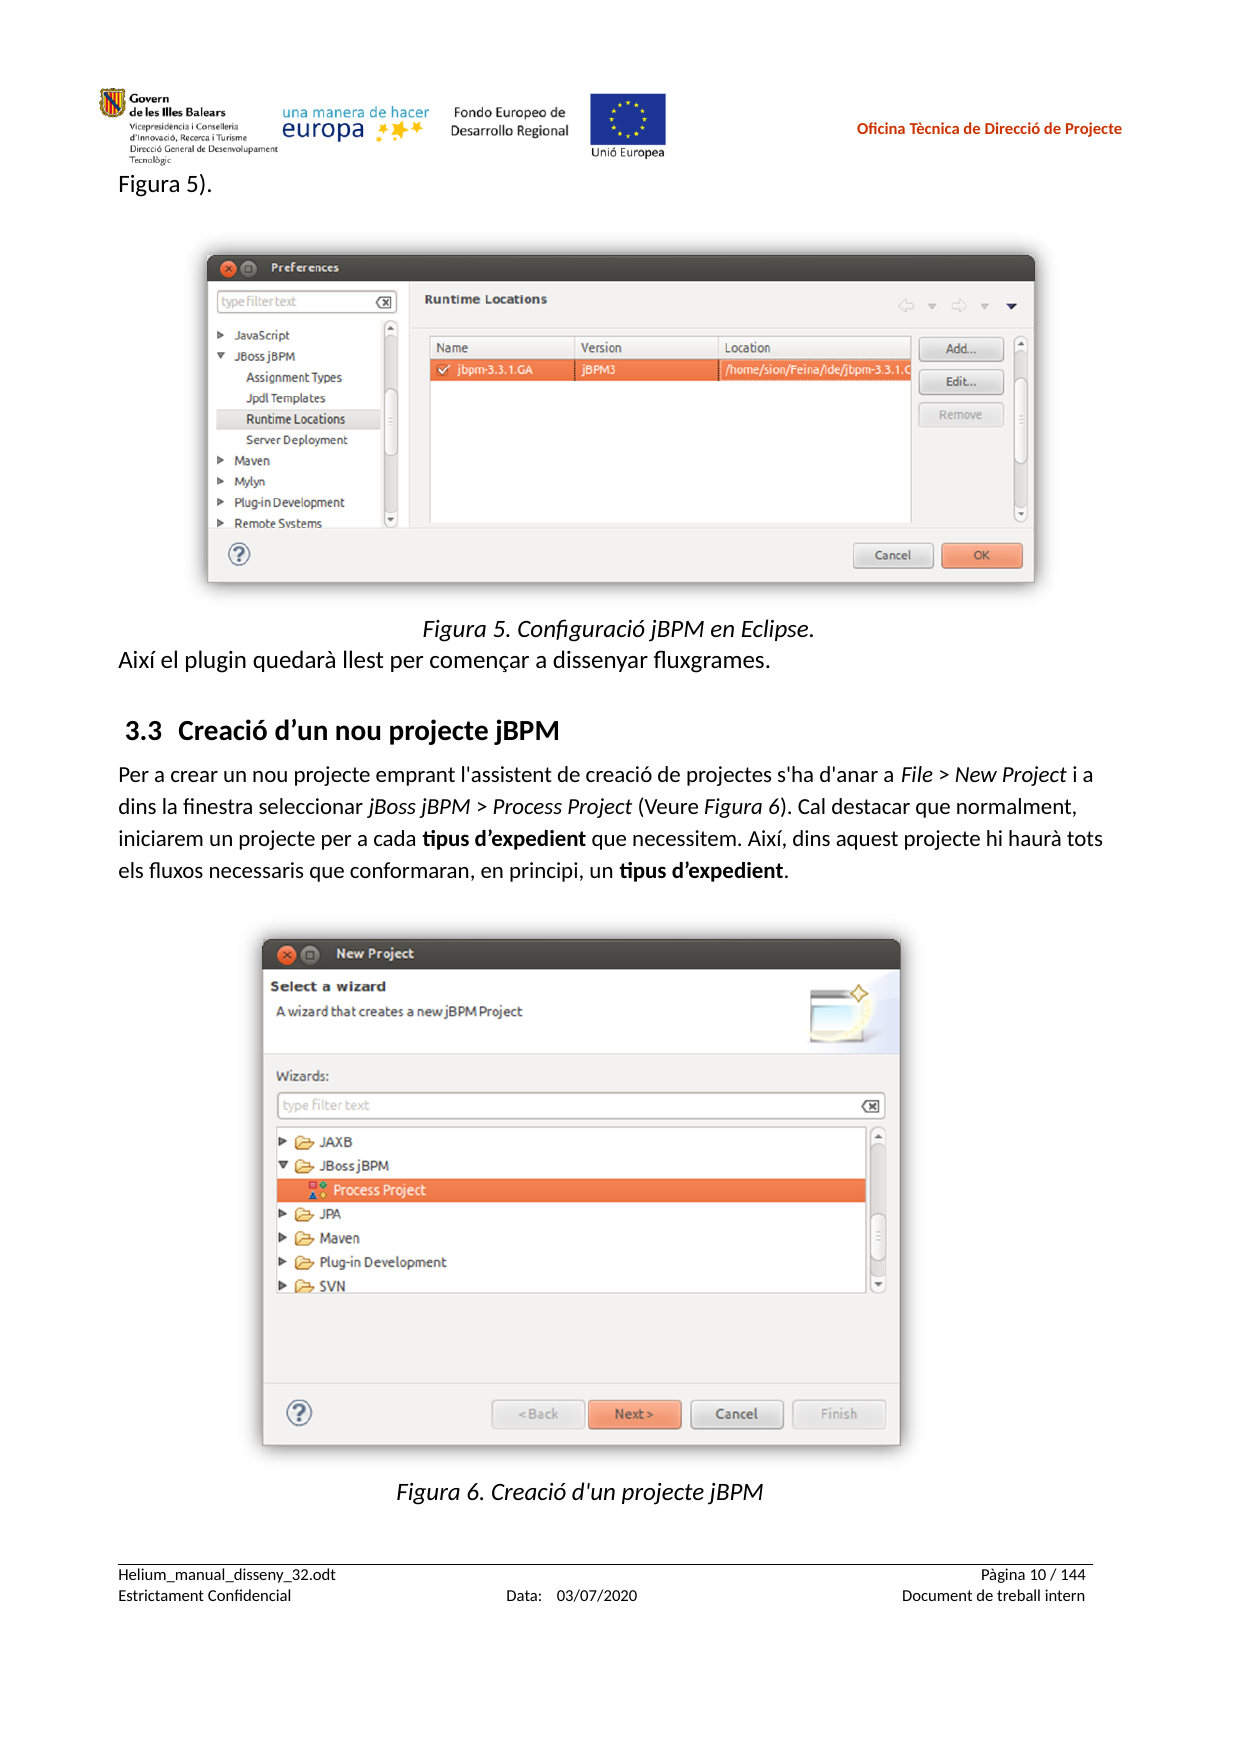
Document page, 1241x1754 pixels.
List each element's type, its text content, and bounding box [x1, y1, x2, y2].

subtitle Creació d’un nou projecte jBPM [118, 712, 1122, 747]
text Figura 5). [118, 168, 1122, 198]
text [231, 895, 931, 907]
text Així el plugin quedarà llest per començar a dissenyar fluxgrames. [118, 211, 1122, 674]
picture [99, 87, 668, 166]
picture [175, 223, 1065, 614]
text Figura 5. Configuració jBPM en Eclipse. [175, 614, 1065, 644]
picture [231, 907, 932, 1477]
text Figura 6. Creació d'un projecte jBPM [231, 1477, 931, 1507]
text Per a crear un nou projecte emprant l'assistent de creació de projectes s'ha d'anar a File > New Project i a dins la finestra seleccionar jBoss jBPM > Process Project (Veure Figura 6). Cal destacar que normalment, iniciarem un projecte per a cada tipus d’expedient que necessitem. Així, dins aquest projecte hi haurà tots els fluxos necessaris que conformaran, en principi, un tipus d’expedient. [118, 760, 1122, 884]
